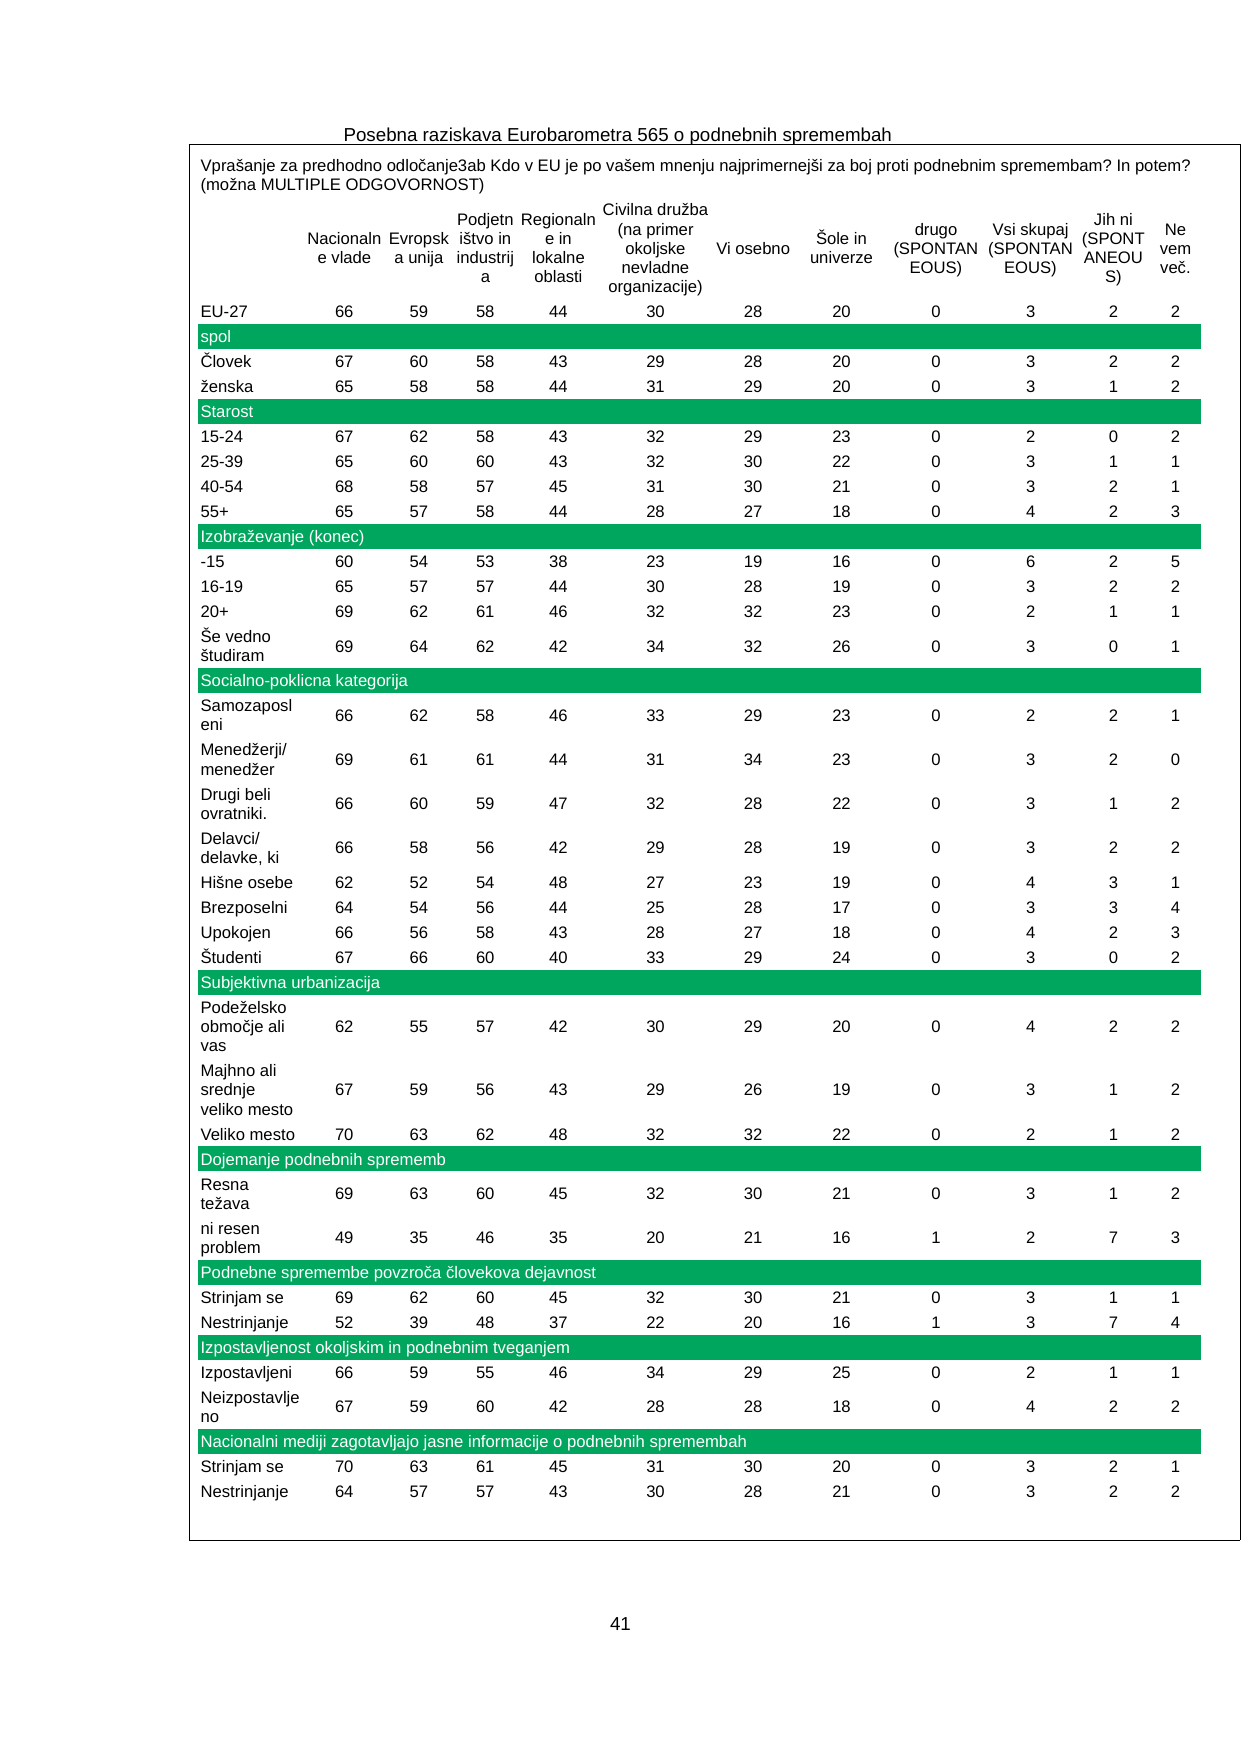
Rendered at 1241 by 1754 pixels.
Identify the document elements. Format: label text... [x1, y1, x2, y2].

table_cell 4 [1149, 895, 1201, 920]
table_cell 29 [599, 349, 712, 374]
table_cell Veliko mesto [198, 1121, 304, 1146]
table_cell 20 [794, 995, 888, 1058]
table_cell 34 [599, 1360, 712, 1385]
table_cell Nacionalne vlade [304, 197, 384, 299]
table_cell 1 [1077, 1285, 1149, 1310]
table_cell 23 [794, 599, 888, 624]
table_cell 60 [384, 349, 453, 374]
table_cell 67 [304, 1058, 384, 1121]
table_cell 3 [984, 374, 1077, 399]
table_cell 0 [888, 1360, 983, 1385]
table_cell 0 [888, 1058, 983, 1121]
table_cell 3 [984, 1058, 1077, 1121]
table_cell 0 [888, 574, 983, 599]
table_cell 3 [984, 624, 1077, 668]
table_cell Majhno ali srednje veliko mesto [198, 1058, 304, 1121]
table_cell 18 [794, 1385, 888, 1429]
table_cell 2 [1077, 826, 1149, 870]
table_cell Upokojen [198, 920, 304, 945]
table_cell 3 [984, 1285, 1077, 1310]
table_cell 2 [1077, 995, 1149, 1058]
table_cell 30 [599, 299, 712, 324]
table_cell 3 [984, 1310, 1077, 1335]
table_cell 3 [984, 574, 1077, 599]
table_cell 30 [712, 1171, 794, 1216]
table_cell 0 [888, 1285, 983, 1310]
table_cell 0 [888, 920, 983, 945]
table_cell 21 [794, 1285, 888, 1310]
table_cell 64 [304, 895, 384, 920]
table_cell 66 [304, 693, 384, 737]
table_cell 19 [794, 826, 888, 870]
table_cell 28 [712, 1479, 794, 1504]
table_cell 4 [984, 995, 1077, 1058]
table_cell 56 [453, 826, 517, 870]
table_cell 57 [384, 574, 453, 599]
table_cell 62 [304, 870, 384, 895]
table_cell 0 [888, 693, 983, 737]
table_cell 23 [794, 737, 888, 781]
table_cell 21 [794, 1479, 888, 1504]
table_cell 43 [517, 449, 599, 474]
table_cell 67 [304, 945, 384, 970]
table_cell 59 [384, 1385, 453, 1429]
table_cell 0 [888, 995, 983, 1058]
table_cell 2 [1077, 349, 1149, 374]
table_cell 30 [599, 1479, 712, 1504]
table_cell 29 [599, 826, 712, 870]
table_cell 3 [984, 1454, 1077, 1479]
table_cell 30 [712, 1285, 794, 1310]
table_cell 22 [794, 449, 888, 474]
table_cell 60 [453, 945, 517, 970]
table_cell 58 [453, 920, 517, 945]
table_cell 63 [384, 1171, 453, 1216]
table_cell 4 [1149, 1310, 1201, 1335]
table_cell Nestrinjanje [198, 1310, 304, 1335]
table_cell 23 [794, 424, 888, 449]
table_cell [198, 197, 304, 299]
table_cell 60 [453, 1385, 517, 1429]
table_cell Samozaposleni [198, 693, 304, 737]
table_cell 0 [888, 474, 983, 499]
table_cell 20 [794, 349, 888, 374]
table_cell 3 [984, 349, 1077, 374]
table_cell 0 [888, 895, 983, 920]
table_cell 44 [517, 737, 599, 781]
table_cell 3 [984, 1171, 1077, 1216]
table_cell 65 [304, 449, 384, 474]
table_cell 28 [712, 895, 794, 920]
table_cell 2 [1149, 1058, 1201, 1121]
table_cell Delavci/delavke, ki [198, 826, 304, 870]
table_cell 28 [712, 349, 794, 374]
table_cell 16 [794, 549, 888, 574]
table_cell Resna težava [198, 1171, 304, 1216]
table_cell 32 [712, 624, 794, 668]
table_cell 43 [517, 424, 599, 449]
table_cell 2 [1077, 737, 1149, 781]
table_cell 45 [517, 1285, 599, 1310]
table_cell Starost [198, 399, 1201, 424]
table_cell 2 [984, 1121, 1077, 1146]
table_cell 2 [1149, 995, 1201, 1058]
table_cell 21 [794, 1171, 888, 1216]
table_cell 42 [517, 624, 599, 668]
table_cell 33 [599, 945, 712, 970]
table_header Vprašanje za predhodno odločanje3ab Kdo v EU je po vašem mnenju najprimernejši za boj proti podnebnim spremembam? In potem? (možna MULTIPLE ODGOVORNOST) [198, 153, 1201, 197]
table_cell 1 [1077, 1171, 1149, 1216]
table_cell 58 [453, 374, 517, 399]
table_cell 26 [712, 1058, 794, 1121]
table_cell 4 [984, 870, 1077, 895]
table_cell Vsi skupaj (SPONTANEOUS) [984, 197, 1077, 299]
table_cell 62 [384, 1285, 453, 1310]
table_cell 59 [384, 299, 453, 324]
table_cell 58 [453, 499, 517, 524]
table_cell 4 [984, 920, 1077, 945]
table_cell 7 [1077, 1216, 1149, 1260]
table_cell 32 [599, 449, 712, 474]
table_cell 59 [384, 1058, 453, 1121]
table_cell 2 [1149, 945, 1201, 970]
table_cell 65 [304, 574, 384, 599]
table_cell Dojemanje podnebnih sprememb [198, 1146, 1201, 1171]
table_cell 67 [304, 349, 384, 374]
table_cell 35 [384, 1216, 453, 1260]
table_cell 56 [384, 920, 453, 945]
table_cell 1 [1149, 474, 1201, 499]
table_cell 60 [453, 1171, 517, 1216]
table_cell 1 [1077, 781, 1149, 826]
table_cell 67 [304, 424, 384, 449]
table_cell 28 [599, 1385, 712, 1429]
table_cell 20 [794, 1454, 888, 1479]
table_cell 18 [794, 499, 888, 524]
table_cell ženska [198, 374, 304, 399]
table_cell 3 [984, 737, 1077, 781]
table_cell 66 [384, 945, 453, 970]
table_cell 22 [599, 1310, 712, 1335]
table_cell 16 [794, 1310, 888, 1335]
table_cell 47 [517, 781, 599, 826]
table_cell 0 [1077, 424, 1149, 449]
table_cell 1 [1149, 449, 1201, 474]
table_cell 45 [517, 1171, 599, 1216]
table_cell 60 [453, 1285, 517, 1310]
table_cell 70 [304, 1121, 384, 1146]
table_cell 38 [517, 549, 599, 574]
table_cell 55 [384, 995, 453, 1058]
table_cell Regionalne in lokalne oblasti [517, 197, 599, 299]
table_cell 2 [1149, 299, 1201, 324]
table_cell 42 [517, 826, 599, 870]
table_cell 23 [712, 870, 794, 895]
table_cell Hišne osebe [198, 870, 304, 895]
table_cell 1 [1077, 1121, 1149, 1146]
table_cell 58 [453, 693, 517, 737]
table_cell 1 [1077, 1360, 1149, 1385]
table_cell Strinjam se [198, 1285, 304, 1310]
table_cell 57 [453, 474, 517, 499]
table_cell 1 [1149, 599, 1201, 624]
table_cell 2 [984, 424, 1077, 449]
table_cell 29 [712, 693, 794, 737]
table_cell 52 [304, 1310, 384, 1335]
table_cell 32 [712, 1121, 794, 1146]
table_cell 0 [888, 737, 983, 781]
table_cell 3 [984, 449, 1077, 474]
table_cell Nestrinjanje [198, 1479, 304, 1504]
table_cell 62 [453, 624, 517, 668]
table_cell 66 [304, 1360, 384, 1385]
table_cell 3 [1077, 895, 1149, 920]
table_cell 20 [794, 299, 888, 324]
table_cell 48 [453, 1310, 517, 1335]
table_cell 32 [599, 1121, 712, 1146]
table_cell 69 [304, 624, 384, 668]
table_cell 2 [1077, 693, 1149, 737]
table_cell 30 [712, 474, 794, 499]
table_cell 1 [1077, 374, 1149, 399]
table_cell 3 [984, 895, 1077, 920]
table_cell Človek [198, 349, 304, 374]
table_cell 0 [888, 1454, 983, 1479]
table_cell 2 [1077, 1479, 1149, 1504]
table_cell 17 [794, 895, 888, 920]
table_cell 25 [794, 1360, 888, 1385]
table_cell Strinjam se [198, 1454, 304, 1479]
table_cell 34 [712, 737, 794, 781]
table_cell 60 [384, 449, 453, 474]
table_cell 21 [794, 474, 888, 499]
table_cell -15 [198, 549, 304, 574]
table_cell 2 [984, 599, 1077, 624]
table_cell 31 [599, 737, 712, 781]
table_cell 61 [453, 1454, 517, 1479]
table_cell 19 [712, 549, 794, 574]
table_cell 44 [517, 374, 599, 399]
table_cell Podnebne spremembe povzroča človekova dejavnost [198, 1260, 1201, 1285]
table_cell Ne vem več. [1149, 197, 1201, 299]
table_cell 31 [599, 1454, 712, 1479]
table_cell 24 [794, 945, 888, 970]
table_cell 42 [517, 1385, 599, 1429]
table_cell 1 [888, 1310, 983, 1335]
table_cell 3 [1149, 499, 1201, 524]
table_cell 29 [712, 995, 794, 1058]
table_cell 45 [517, 1454, 599, 1479]
table_cell Brezposelni [198, 895, 304, 920]
table_cell 2 [1149, 1171, 1201, 1216]
table_cell 2 [1077, 549, 1149, 574]
table_cell 35 [517, 1216, 599, 1260]
table_cell 1 [1077, 449, 1149, 474]
table_cell 23 [599, 549, 712, 574]
table_cell 43 [517, 349, 599, 374]
table_cell 64 [384, 624, 453, 668]
table_cell 0 [888, 870, 983, 895]
table_cell 60 [384, 781, 453, 826]
table_cell 43 [517, 1479, 599, 1504]
table_cell 56 [453, 895, 517, 920]
table_cell 65 [304, 499, 384, 524]
table_cell 46 [517, 599, 599, 624]
table_cell 62 [384, 599, 453, 624]
table_cell 28 [599, 920, 712, 945]
table_cell 30 [599, 995, 712, 1058]
table_cell 28 [712, 826, 794, 870]
table_cell 58 [453, 299, 517, 324]
table_cell 32 [599, 781, 712, 826]
table_cell 18 [794, 920, 888, 945]
table_cell 3 [1077, 870, 1149, 895]
table_cell 54 [384, 895, 453, 920]
table_cell Podeželsko območje ali vas [198, 995, 304, 1058]
table_cell 29 [712, 374, 794, 399]
table_cell 0 [888, 499, 983, 524]
table_cell 29 [712, 1360, 794, 1385]
table_cell 3 [984, 826, 1077, 870]
table_cell 46 [517, 693, 599, 737]
table_cell 40 [517, 945, 599, 970]
table_cell 58 [384, 474, 453, 499]
table_cell 33 [599, 693, 712, 737]
table_cell 54 [384, 549, 453, 574]
table_cell 40-54 [198, 474, 304, 499]
table_cell 2 [1149, 374, 1201, 399]
table_cell 2 [1149, 349, 1201, 374]
table_cell 31 [599, 374, 712, 399]
table_cell 43 [517, 1058, 599, 1121]
table_cell 3 [1149, 920, 1201, 945]
table_cell 44 [517, 299, 599, 324]
table_cell 0 [1077, 945, 1149, 970]
table_cell 1 [1149, 1360, 1201, 1385]
table_cell 66 [304, 299, 384, 324]
table_cell 28 [712, 574, 794, 599]
table_cell Nacionalni mediji zagotavljajo jasne informacije o podnebnih spremembah [198, 1429, 1201, 1454]
table_cell 68 [304, 474, 384, 499]
table_cell 2 [1149, 826, 1201, 870]
table_cell 63 [384, 1454, 453, 1479]
table_cell 69 [304, 599, 384, 624]
table_cell 66 [304, 781, 384, 826]
table_cell 0 [888, 549, 983, 574]
table_cell 2 [1149, 781, 1201, 826]
table_cell 54 [453, 870, 517, 895]
table_cell 63 [384, 1121, 453, 1146]
table_cell 28 [712, 781, 794, 826]
table_cell 32 [599, 1285, 712, 1310]
table_cell 44 [517, 499, 599, 524]
table_cell 61 [453, 599, 517, 624]
table_cell 1 [1077, 599, 1149, 624]
table_cell 48 [517, 870, 599, 895]
table_cell 22 [794, 781, 888, 826]
table_cell 57 [384, 499, 453, 524]
table_cell 22 [794, 1121, 888, 1146]
table_cell 66 [304, 920, 384, 945]
table_cell 3 [984, 1479, 1077, 1504]
table_cell Subjektivna urbanizacija [198, 970, 1201, 995]
table_cell 58 [453, 424, 517, 449]
table_cell 59 [453, 781, 517, 826]
table_cell 49 [304, 1216, 384, 1260]
table_cell 30 [599, 574, 712, 599]
table_cell 0 [888, 599, 983, 624]
table_cell 46 [517, 1360, 599, 1385]
table_cell 28 [712, 299, 794, 324]
table_cell Vi osebno [712, 197, 794, 299]
table_cell 53 [453, 549, 517, 574]
table_cell Neizpostavljeno [198, 1385, 304, 1429]
table_cell 1 [888, 1216, 983, 1260]
table_cell 3 [1149, 1216, 1201, 1260]
table_cell 70 [304, 1454, 384, 1479]
table_cell 3 [984, 781, 1077, 826]
table_cell 32 [599, 1171, 712, 1216]
table_cell 43 [517, 920, 599, 945]
table_cell 57 [384, 1479, 453, 1504]
table_cell 42 [517, 995, 599, 1058]
table_cell 0 [888, 781, 983, 826]
table_cell 0 [888, 374, 983, 399]
table_cell 0 [888, 349, 983, 374]
table_cell 59 [384, 1360, 453, 1385]
table_cell 2 [1149, 574, 1201, 599]
table_cell 2 [984, 1360, 1077, 1385]
table_cell 1 [1149, 1454, 1201, 1479]
table_cell 60 [453, 449, 517, 474]
table_cell Izpostavljeni [198, 1360, 304, 1385]
table_cell 15-24 [198, 424, 304, 449]
table_cell 69 [304, 737, 384, 781]
table_cell 1 [1077, 1058, 1149, 1121]
table_cell 3 [984, 474, 1077, 499]
table_cell 62 [384, 693, 453, 737]
table_cell Podjetništvo in industrija [453, 197, 517, 299]
table_cell 16 [794, 1216, 888, 1260]
table_cell 1 [1149, 693, 1201, 737]
table_cell Še vedno študiram [198, 624, 304, 668]
table_cell 32 [712, 599, 794, 624]
table_cell 25-39 [198, 449, 304, 474]
table_cell 0 [1077, 624, 1149, 668]
table_cell 2 [1149, 424, 1201, 449]
table_cell 0 [888, 624, 983, 668]
table_cell 0 [888, 449, 983, 474]
table_cell ni resen problem [198, 1216, 304, 1260]
table_cell 30 [712, 449, 794, 474]
table_cell Menedžerji/menedžer [198, 737, 304, 781]
table_cell 29 [712, 945, 794, 970]
table_cell 1 [1149, 1285, 1201, 1310]
table_cell 28 [599, 499, 712, 524]
table_cell 2 [1149, 1121, 1201, 1146]
table_cell 25 [599, 895, 712, 920]
table_cell 57 [453, 574, 517, 599]
table_cell 6 [984, 549, 1077, 574]
table_cell 3 [984, 945, 1077, 970]
table_cell 29 [712, 424, 794, 449]
table_cell 45 [517, 474, 599, 499]
table_cell 64 [304, 1479, 384, 1504]
table_cell 55+ [198, 499, 304, 524]
table_cell 2 [1149, 1479, 1201, 1504]
table_cell 55 [453, 1360, 517, 1385]
table_cell 19 [794, 870, 888, 895]
table_cell 57 [453, 1479, 517, 1504]
table_cell 4 [984, 499, 1077, 524]
table_cell 0 [888, 424, 983, 449]
table_cell 3 [984, 299, 1077, 324]
table_cell 2 [1077, 574, 1149, 599]
table_cell 69 [304, 1285, 384, 1310]
table_cell 0 [1149, 737, 1201, 781]
table_cell 39 [384, 1310, 453, 1335]
table_cell 0 [888, 826, 983, 870]
table_cell 27 [599, 870, 712, 895]
table_cell 2 [1077, 1385, 1149, 1429]
table_cell 0 [888, 299, 983, 324]
table_cell Šole in univerze [794, 197, 888, 299]
table_cell 44 [517, 574, 599, 599]
table_cell 46 [453, 1216, 517, 1260]
table_cell Civilna družba (na primer okoljske nevladne organizacije) [599, 197, 712, 299]
table_cell 2 [984, 693, 1077, 737]
table_cell Evropska unija [384, 197, 453, 299]
table_cell 37 [517, 1310, 599, 1335]
table_cell 32 [599, 424, 712, 449]
table_cell 30 [712, 1454, 794, 1479]
table_cell 62 [304, 995, 384, 1058]
table_cell 19 [794, 574, 888, 599]
table_cell Študenti [198, 945, 304, 970]
table_cell 57 [453, 995, 517, 1058]
table_cell Socialno-poklicna kategorija [198, 668, 1201, 693]
table_cell 2 [1077, 920, 1149, 945]
table_cell 58 [384, 826, 453, 870]
table_cell 2 [1077, 299, 1149, 324]
table_cell 29 [599, 1058, 712, 1121]
table_cell EU-27 [198, 299, 304, 324]
table_cell 20 [599, 1216, 712, 1260]
table_cell 58 [384, 374, 453, 399]
table_cell 2 [1077, 1454, 1149, 1479]
table_cell 31 [599, 474, 712, 499]
table_cell 44 [517, 895, 599, 920]
table_cell 5 [1149, 549, 1201, 574]
table_cell 7 [1077, 1310, 1149, 1335]
table_cell 52 [384, 870, 453, 895]
table_cell 69 [304, 1171, 384, 1216]
table_cell 32 [599, 599, 712, 624]
table_cell 34 [599, 624, 712, 668]
table_cell 20+ [198, 599, 304, 624]
table_cell 0 [888, 1385, 983, 1429]
table_cell 61 [453, 737, 517, 781]
table_cell Jih ni (SPONTANEOUS) [1077, 197, 1149, 299]
table_cell spol [198, 324, 1201, 349]
table_cell 65 [304, 374, 384, 399]
table_cell 4 [984, 1385, 1077, 1429]
table_cell 2 [1149, 1385, 1201, 1429]
table_cell 21 [712, 1216, 794, 1260]
table_cell 61 [384, 737, 453, 781]
table_cell 27 [712, 499, 794, 524]
table_cell 19 [794, 1058, 888, 1121]
table_cell 23 [794, 693, 888, 737]
table_cell 1 [1149, 870, 1201, 895]
table_cell 27 [712, 920, 794, 945]
table_cell 66 [304, 826, 384, 870]
table_cell 0 [888, 1121, 983, 1146]
table_cell Izpostavljenost okoljskim in podnebnim tveganjem [198, 1335, 1201, 1360]
table_cell 20 [794, 374, 888, 399]
table_cell Izobraževanje (konec) [198, 524, 1201, 549]
table_cell 56 [453, 1058, 517, 1121]
table_cell 2 [1077, 499, 1149, 524]
table_cell 62 [453, 1121, 517, 1146]
table_cell 0 [888, 1479, 983, 1504]
table_cell 0 [888, 1171, 983, 1216]
table_cell 48 [517, 1121, 599, 1146]
table_cell 2 [1077, 474, 1149, 499]
table_cell 62 [384, 424, 453, 449]
table_cell 26 [794, 624, 888, 668]
table_cell 2 [984, 1216, 1077, 1260]
table_cell 60 [304, 549, 384, 574]
table_cell 16-19 [198, 574, 304, 599]
table_cell Drugi beli ovratniki. [198, 781, 304, 826]
table_cell 20 [712, 1310, 794, 1335]
table_cell 58 [453, 349, 517, 374]
table_cell drugo (SPONTANEOUS) [888, 197, 983, 299]
table_cell 0 [888, 945, 983, 970]
table_cell 1 [1149, 624, 1201, 668]
table_cell 67 [304, 1385, 384, 1429]
table_cell 28 [712, 1385, 794, 1429]
